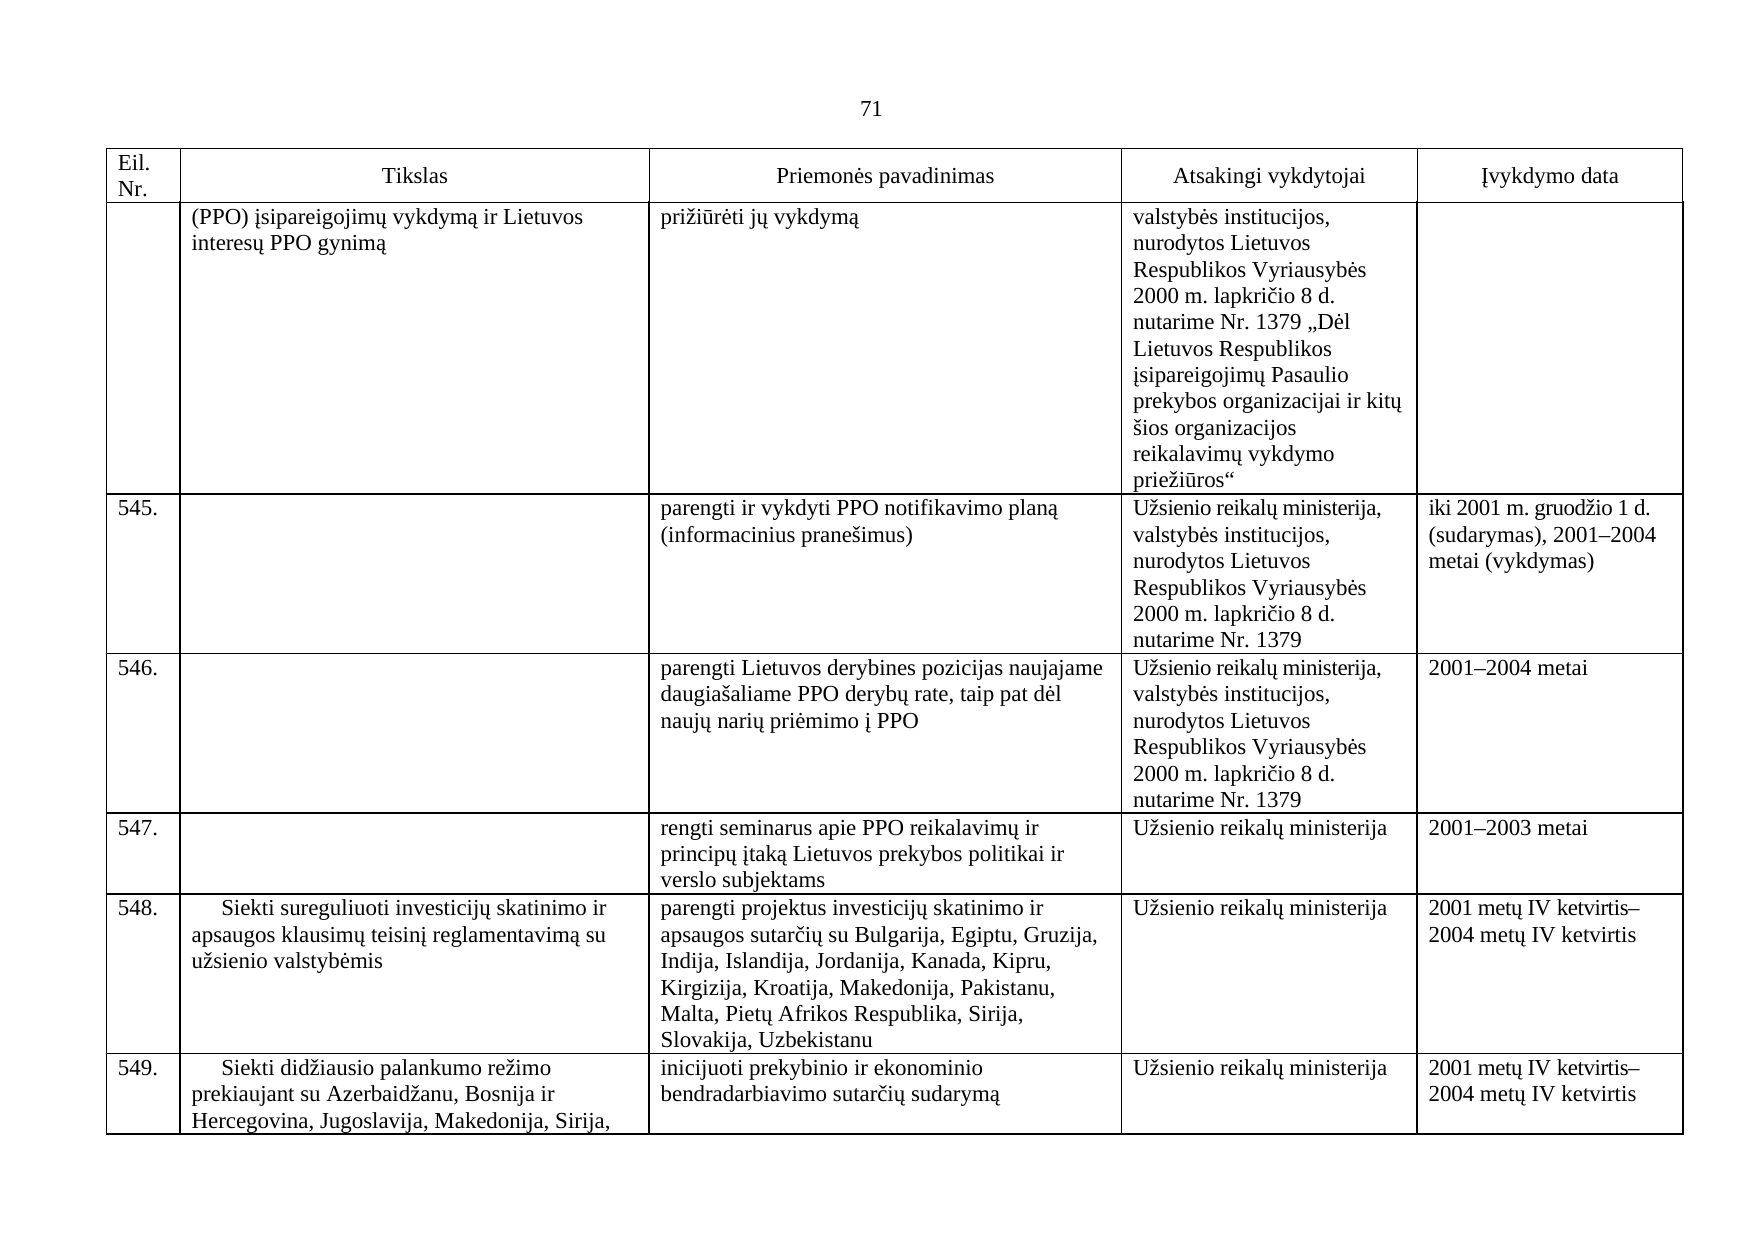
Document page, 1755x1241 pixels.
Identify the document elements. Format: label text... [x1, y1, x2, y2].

table_cell parengti projektus investicijų skatinimo ir apsaugos sutarčių su Bulgarija, Egiptu, Gruzija, Indija, Islandija, Jordanija, Kanada, Kipru, Kirgizija, Kroatija, Makedonija, Pakistanu, Malta, Pietų Afrikos Respublika, Sirija, Slovakija, Uzbekistanu [650, 895, 1121, 1053]
table_cell Užsienio reikalų ministerija [1122, 814, 1416, 893]
table_header Priemonės pavadinimas [650, 149, 1121, 201]
table_cell [107, 203, 179, 493]
table_cell prižiūrėti jų vykdymą [650, 203, 1121, 493]
table_cell Siekti didžiausio palankumo režimo prekiaujant su Azerbaidžanu, Bosnija ir Hercegovina, Jugoslavija, Makedonija, Sirija, [181, 1054, 648, 1133]
table_header Atsakingi vykdytojai [1122, 149, 1417, 201]
table_cell valstybės institucijos, nurodytos Lietuvos Respublikos Vyriausybės 2000 m. lapkričio 8 d. nutarime Nr. 1379 „Dėl Lietuvos Respublikos įsipareigojimų Pasaulio prekybos organizacijai ir kitų šios organizacijos reikalavimų vykdymo priežiūros“ [1122, 203, 1416, 493]
table_cell parengti ir vykdyti PPO notifikavimo planą (informacinius pranešimus) [650, 495, 1121, 653]
table_cell [107, 1054, 179, 1133]
table_cell 2001 metų IV ketvirtis–2004 metų IV ketvirtis [1418, 895, 1682, 1053]
table_cell Užsienio reikalų ministerija [1122, 895, 1416, 1053]
table_cell [181, 814, 648, 893]
table_cell 2001 metų IV ketvirtis–2004 metų IV ketvirtis [1418, 1054, 1682, 1133]
table_cell Siekti sureguliuoti investicijų skatinimo ir apsaugos klausimų teisinį reglamentavimą su užsienio valstybėmis [181, 895, 648, 1053]
table_cell Užsienio reikalų ministerija [1122, 1054, 1416, 1133]
table_cell (PPO) įsipareigojimų vykdymą ir Lietuvos interesų PPO gynimą [181, 203, 648, 493]
table_cell 2001–2003 metai [1418, 814, 1682, 893]
table_cell [107, 495, 179, 653]
table_cell rengti seminarus apie PPO reikalavimų ir principų įtaką Lietuvos prekybos politikai ir verslo subjektams [650, 814, 1121, 893]
table_cell [107, 814, 179, 893]
table_cell parengti Lietuvos derybines pozicijas naujajame daugiašaliame PPO derybų rate, taip pat dėl naujų narių priėmimo į PPO [650, 654, 1121, 812]
table_header Įvykdymo data [1418, 149, 1682, 201]
table_cell Užsienio reikalų ministerija, valstybės institucijos, nurodytos Lietuvos Respublikos Vyriausybės 2000 m. lapkričio 8 d. nutarime Nr. 1379 [1122, 654, 1416, 812]
table_cell [181, 495, 648, 653]
table_cell [107, 895, 179, 1053]
table_cell [107, 654, 179, 812]
table_header Tikslas [181, 149, 649, 201]
table_cell Užsienio reikalų ministerija, valstybės institucijos, nurodytos Lietuvos Respublikos Vyriausybės 2000 m. lapkričio 8 d. nutarime Nr. 1379 [1122, 495, 1416, 653]
table_cell 2001–2004 metai [1418, 654, 1682, 812]
table_header Eil. Nr. [107, 149, 180, 201]
table_cell [1418, 203, 1682, 493]
table_cell iki 2001 m. gruodžio 1 d. (sudarymas), 2001–2004 metai (vykdymas) [1418, 495, 1682, 653]
table_cell [181, 654, 648, 812]
table_cell inicijuoti prekybinio ir ekonominio bendradarbiavimo sutarčių sudarymą [650, 1054, 1121, 1133]
